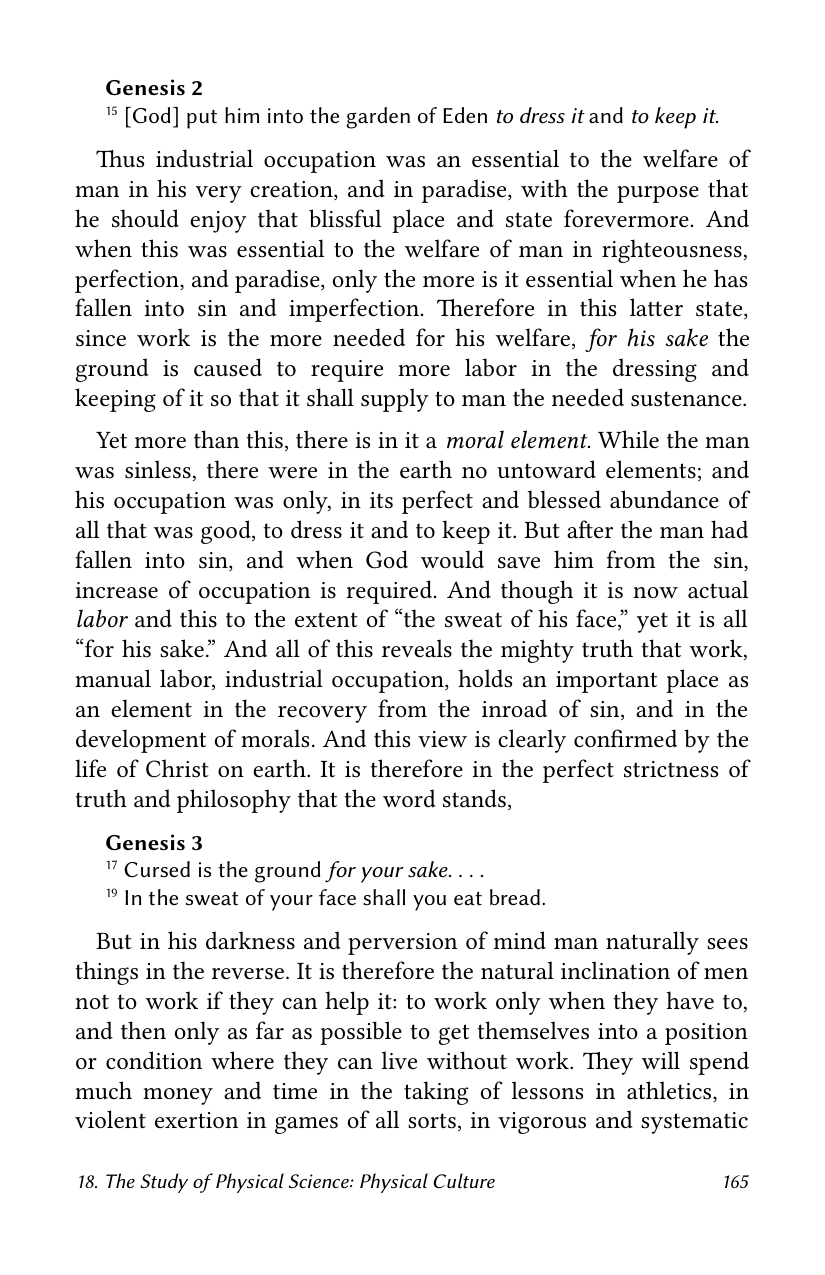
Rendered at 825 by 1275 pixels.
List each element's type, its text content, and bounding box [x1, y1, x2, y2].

text 17 Cursed is the ground for your sake. . . . [105, 857, 720, 883]
text 15 [God] put him into the garden of Eden to dress it and to keep it. [105, 103, 720, 129]
text 19 In the sweat of your face shall you eat bread. [105, 885, 720, 911]
text Genesis 3 [105, 830, 750, 856]
text Thus industrial occupation was an essential to the welfare of man in his very creation, and in paradise, with the purpose that he should enjoy that blissful place and state forevermore. And when this was essential to the welfare of man in righteousness, perfection, and paradise, only the more is it essential when he has fallen into sin and imperfection. Therefore in this latter state, since work is the more needed for his welfare, for his sake the ground is caused to require more labor in the dressing and keeping of it so that it shall supply to man the needed sustenance. [75, 145, 750, 413]
text But in his darkness and perversion of mind man naturally sees things in the reverse. It is therefore the natural inclination of men not to work if they can help it: to work only when they have to, and then only as far as possible to get themselves into a position or condition where they can live without work. They will spend much money and time in the taking of lessons in athletics, in violent exertion in games of all sorts, in vigorous and systematic [75, 927, 750, 1135]
text Genesis 2 [105, 75, 750, 101]
text Yet more than this, there is in it a moral element. While the man was sinless, there were in the earth no untoward elements; and his occupation was only, in its perfect and blessed abundance of all that was good, to dress it and to keep it. But after the man had fallen into sin, and when God would save him from the sin, increase of occupation is required. And though it is now actual labor and this to the extent of “the sweat of his face,” yet it is all “for his sake.” And all of this reveals the mighty truth that work, manual labor, industrial occupation, holds an important place as an element in the recovery from the inroad of sin, and in the development of morals. And this view is clearly confirmed by the life of Christ on earth. It is therefore in the perfect strictness of truth and philosophy that the word stands, [75, 426, 750, 813]
